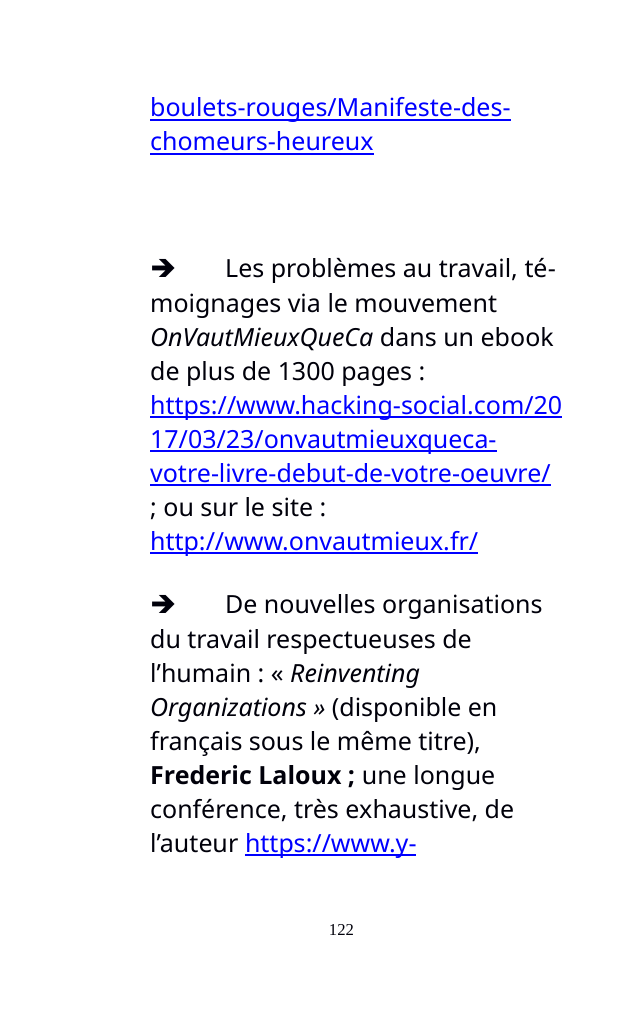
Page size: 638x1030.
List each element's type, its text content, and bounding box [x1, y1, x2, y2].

list Les problèmes au travail, té­moignages via le mouvement OnVaut­MieuxQueCa dans un ebook de plus de 1300 pages : https://www.hacking-social.­com/20 [150, 251, 562, 416]
list De nouvelles organisations du tra­vail respectueuses de l’humain : « Rein­venting Organizations » (disponible en français sous le même titre), Frederic Laloux ; une longue conférence, très ex­haustive, de l’auteur https://www.y­ [150, 587, 562, 860]
list boulets-rouges/Manifeste-des-chomeurs-heureux [150, 90, 562, 158]
list 17/03/23/onvautmieuxqueca-votre-livre-debut-de-votre-oeuvre/ ; ou sur le site : http://www.onvautmieux.fr/ [150, 418, 562, 558]
